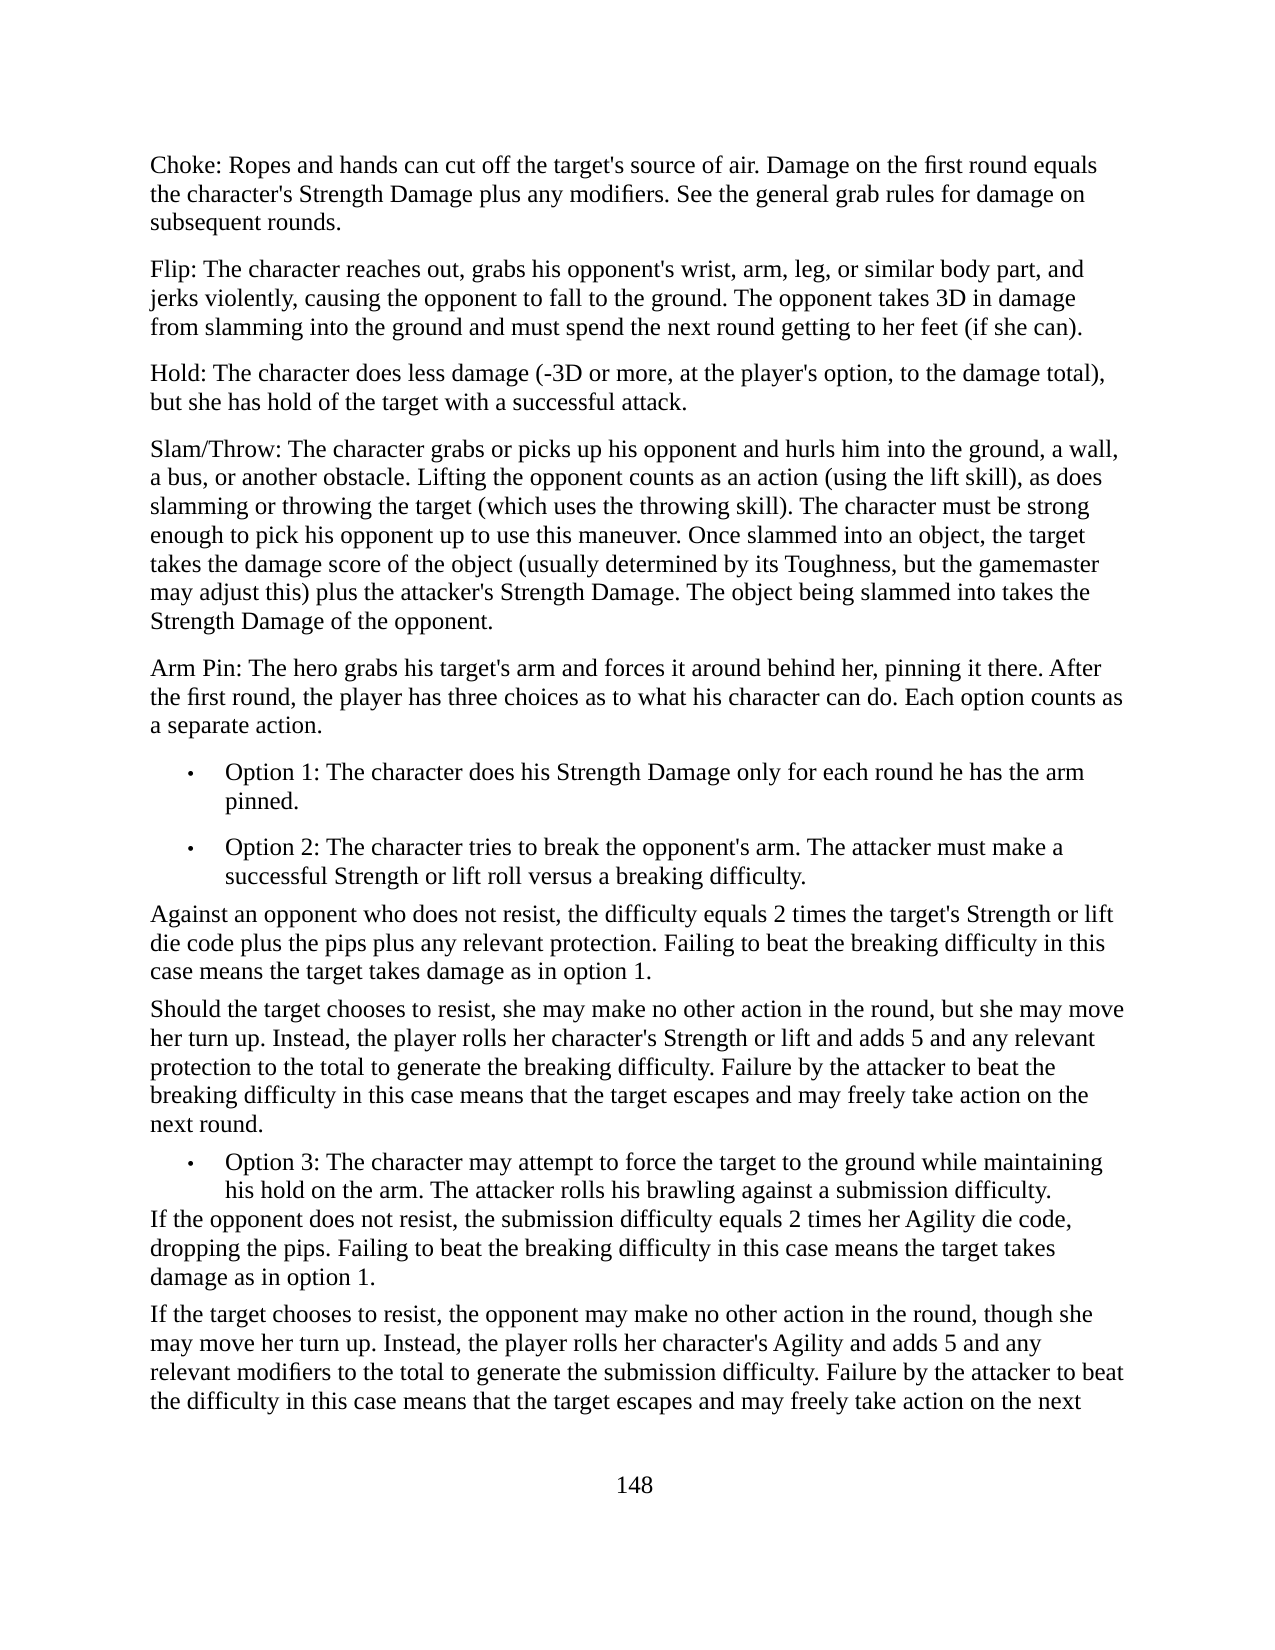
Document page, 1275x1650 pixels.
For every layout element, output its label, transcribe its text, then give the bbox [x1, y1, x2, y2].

text Should the target chooses to resist, she may make no other action in the round, but she may move her turn up. Instead, the player rolls her character's Strength or lift and adds 5 and any relevant protection to the total to generate the breaking difficulty. Failure by the attacker to beat the breaking difficulty in this case means that the target escapes and may freely take action on the next round. [150, 994, 1125, 1138]
text Choke: Ropes and hands can cut off the target's source of air. Damage on the ﬁrst round equals the character's Strength Damage plus any modiﬁers. See the general grab rules for damage on subsequent rounds. [150, 150, 1125, 236]
text Arm Pin: The hero grabs his target's arm and forces it around behind her, pinning it there. After the ﬁrst round, the player has three choices as to what his character can do. Each option counts as a separate action. [150, 653, 1125, 739]
text Hold: The character does less damage (-3D or more, at the player's option, to the damage total), but she has hold of the target with a successful attack. [150, 358, 1125, 416]
text If the opponent does not resist, the submission difficulty equals 2 times her Agility die code, dropping the pips. Failing to beat the breaking difficulty in this case means the target takes damage as in option 1. [150, 1204, 1125, 1291]
text Against an opponent who does not resist, the difficulty equals 2 times the target's Strength or lift die code plus the pips plus any relevant protection. Failing to beat the breaking difficulty in this case means the target takes damage as in option 1. [150, 899, 1125, 985]
text If the target chooses to resist, the opponent may make no other action in the round, though she may move her turn up. Instead, the player rolls her character's Agility and adds 5 and any relevant modiﬁers to the total to generate the submission difficulty. Failure by the attacker to beat the difficulty in this case means that the target escapes and may freely take action on the next [150, 1299, 1125, 1414]
list Option 1: The character does his Strength Damage only for each round he has the arm pinned. [187, 757, 1125, 814]
text Slam/Throw: The character grabs or picks up his opponent and hurls him into the ground, a wall, a bus, or another obstacle. Lifting the opponent counts as an action (using the lift skill), as does slamming or throwing the target (which uses the throwing skill). The character must be strong enough to pick his opponent up to use this maneuver. Once slammed into an object, the target takes the damage score of the object (usually determined by its Toughness, but the gamemaster may adjust this) plus the attacker's Strength Damage. The object being slammed into takes the Strength Damage of the opponent. [150, 434, 1125, 635]
list Option 3: The character may attempt to force the target to the ground while maintaining his hold on the arm. The attacker rolls his brawling against a submission difficulty. [187, 1147, 1125, 1204]
text Flip: The character reaches out, grabs his opponent's wrist, arm, leg, or similar body part, and jerks violently, causing the opponent to fall to the ground. The opponent takes 3D in damage from slamming into the ground and must spend the next round getting to her feet (if she can). [150, 254, 1125, 340]
list Option 2: The character tries to break the opponent's arm. The attacker must make a successful Strength or lift roll versus a breaking difficulty. [187, 832, 1125, 890]
